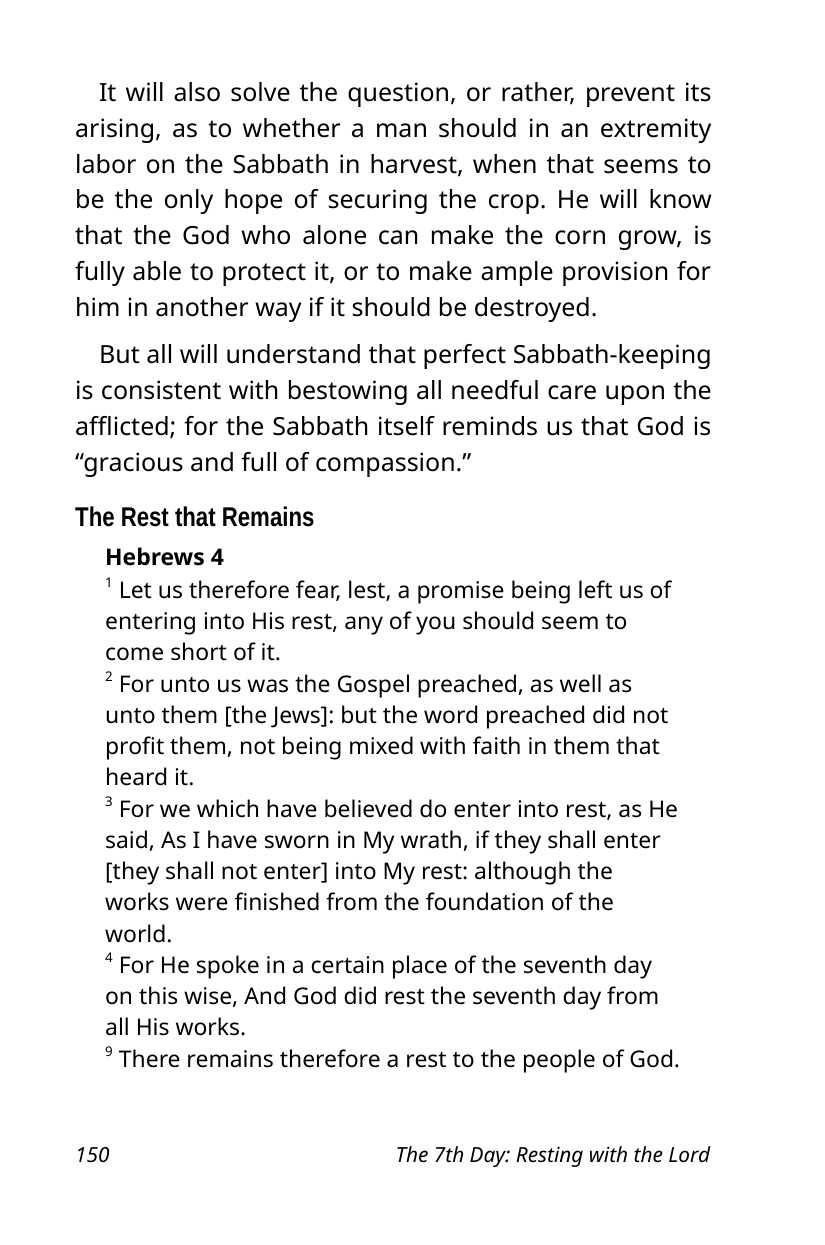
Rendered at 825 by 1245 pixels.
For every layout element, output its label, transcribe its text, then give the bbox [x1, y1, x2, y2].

text 2 For unto us was the Gospel preached, as well as unto them [the Jews]: but the word preached did not profit them, not being mixed with faith in them that heard it. [105, 668, 682, 793]
text It will also solve the question, or rather, prevent its arising, as to whether a man should in an extremity labor on the Sabbath in harvest, when that seems to be the only hope of securing the crop. He will know that the God who alone can make the corn grow, is fully able to protect it, or to make ample provision for him in another way if it should be destroyed. [75, 75, 712, 323]
text 1 Let us therefore fear, lest, a promise being left us of entering into His rest, any of you should seem to come short of it. [105, 574, 682, 668]
text 3 For we which have believed do enter into rest, as He said, As I have sworn in My wrath, if they shall enter [they shall not enter] into My rest: although the works were finished from the foundation of the world. [105, 793, 682, 949]
text But all will understand that perfect Sabbath-keeping is consistent with bestowing all needful care upon the afflicted; for the Sabbath itself reminds us that God is “gracious and full of compassion.” [75, 337, 712, 478]
text 4 For He spoke in a certain place of the seventh day on this wise, And God did rest the seventh day from all His works. [105, 949, 682, 1043]
text Hebrews 4 [105, 541, 712, 572]
subtitle The Rest that Remains [75, 501, 712, 532]
text 9 There remains therefore a rest to the people of God. [105, 1043, 682, 1074]
